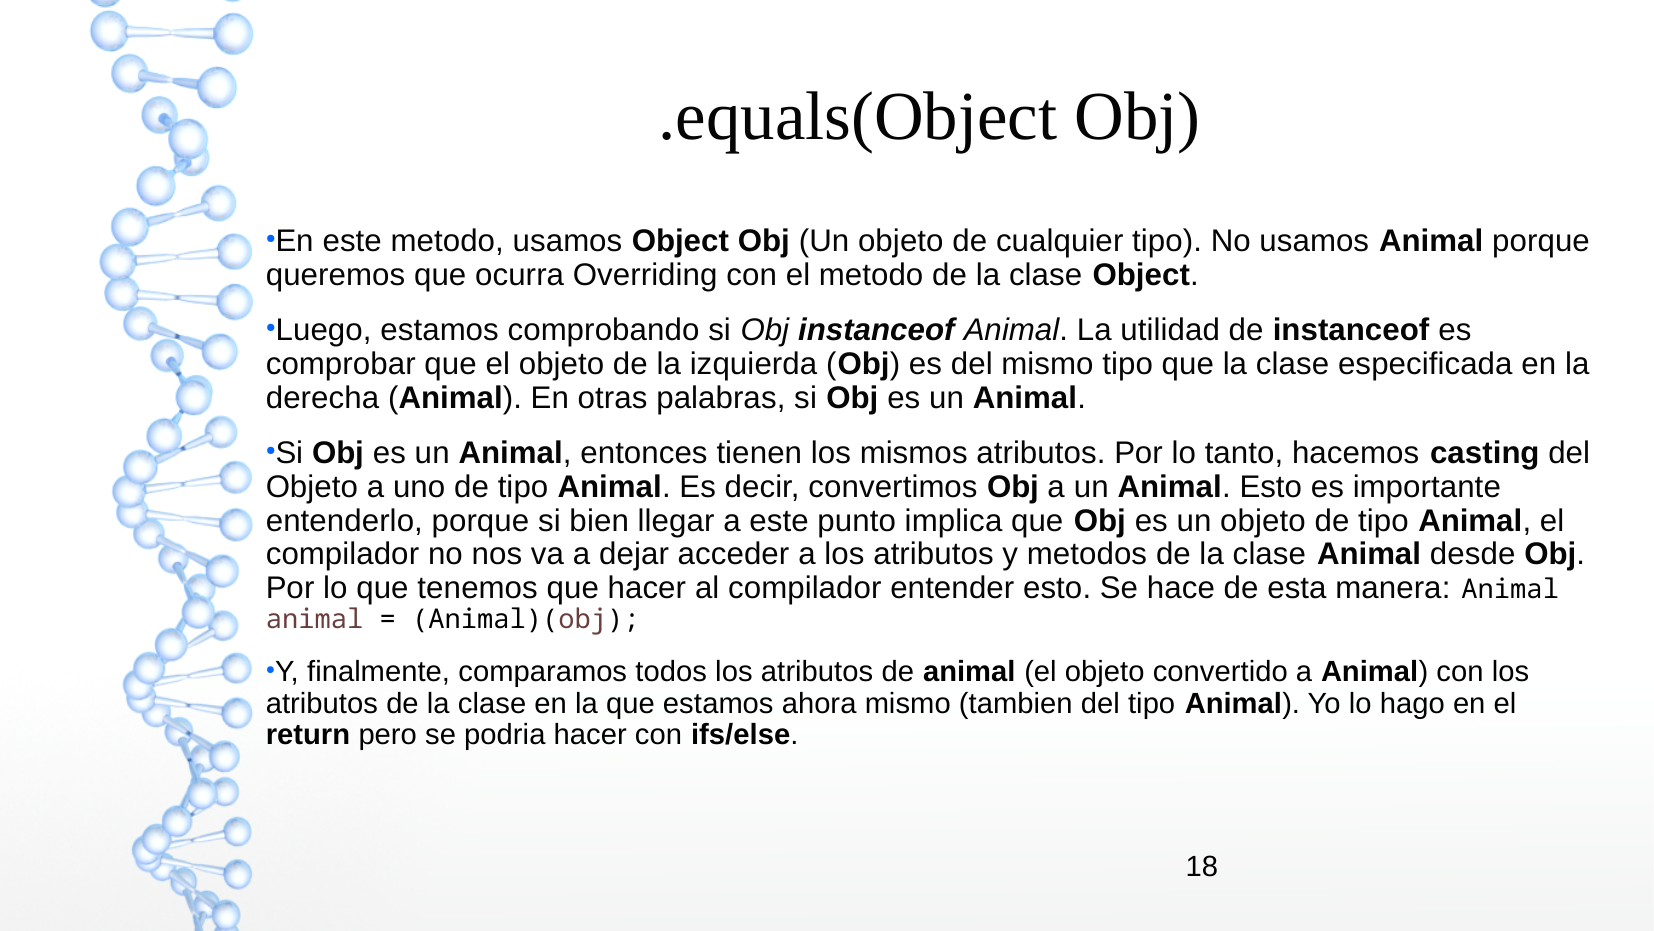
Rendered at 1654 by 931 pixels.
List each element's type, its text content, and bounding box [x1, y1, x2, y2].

title .equals(Object Obj) [265, 35, 1595, 189]
list En este metodo, usamos Object Obj (Un objeto de cualquier tipo). No usamos Animal porque queremos que ocurra Overriding con el metodo de la clase Object. Luego, estamos comprobando si Obj instanceof Animal. La utilidad de instanceof es comprobar que el objeto de la izquierda (Obj) es del mismo tipo que la clase especificada en la derecha (Animal). En otras palabras, si Obj es un Animal. Si Obj es un Animal, entonces tienen los mismos atributos. Por lo tanto, hacemos casting del Objeto a uno de tipo Animal. Es decir, convertimos Obj a un Animal. Esto es importante entenderlo, porque si bien llegar a este punto implica que Obj es un objeto de tipo Animal, el compilador no nos va a dejar acceder a los atributos y metodos de la clase Animal desde Obj. Por lo que tenemos que hacer al compilador entender esto. Se hace de esta manera: Animal animal = (Animal)(obj); Y, finalmente, comparamos todos los atributos de animal (el objeto convertido a Animal) con los atributos de la clase en la que estamos ahora mismo (tambien del tipo Animal). Yo lo hago en el return pero se podria hacer con ifs/else. [265, 224, 1595, 764]
text_box [1185, 847, 1571, 912]
